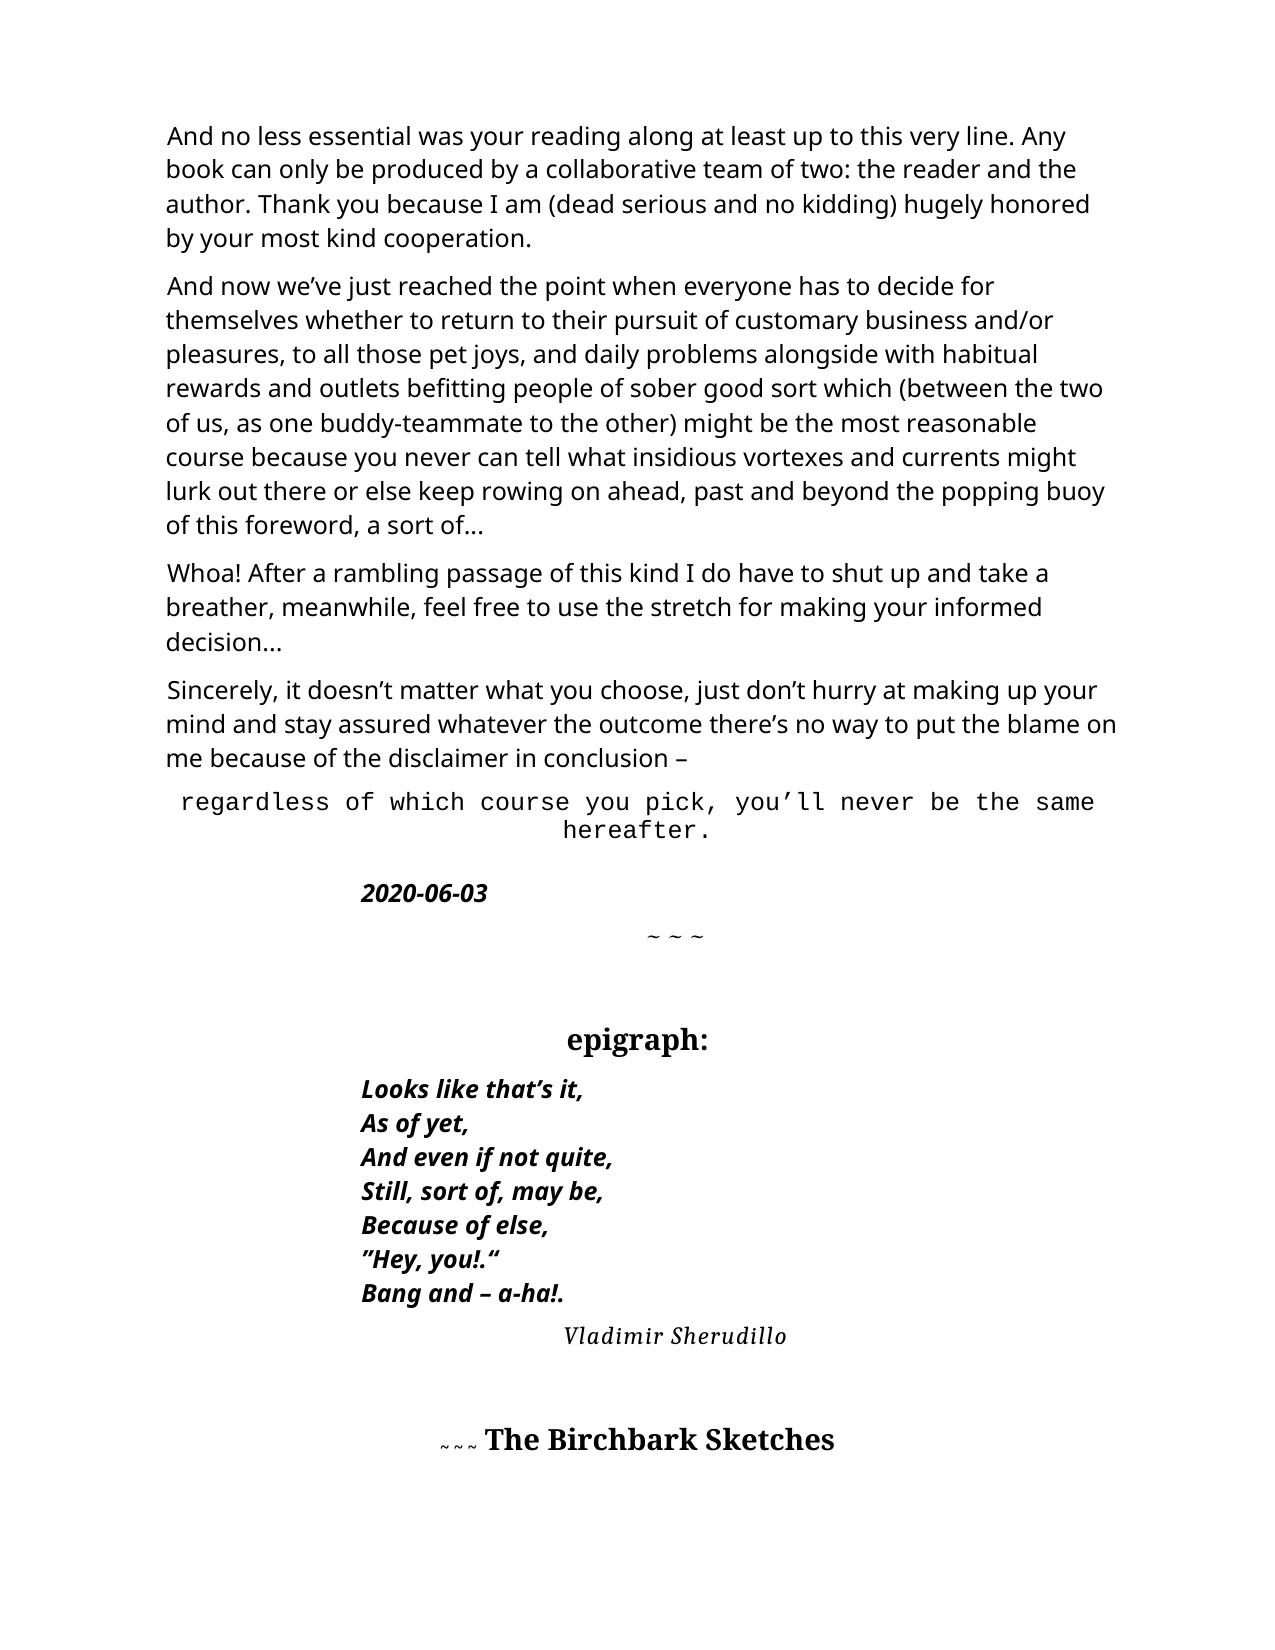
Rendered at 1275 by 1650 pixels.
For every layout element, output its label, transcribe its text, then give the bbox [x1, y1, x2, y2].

subtitle Vladimir Sherudillo [156, 1322, 1118, 1351]
text And even if not quite, [286, 1139, 1118, 1173]
text Sincerely, it doesn’t matter what you choose, just don’t hurry at making up your mind and stay assured whatever the outcome there’s no way to put the blame on me because of the disclaimer in conclusion – [165, 673, 1118, 775]
subtitle regardless of which course you pick, you’ll never be the same hereafter. [156, 789, 1118, 846]
text And now we’ve just reached the point when everyone has to decide for themselves whether to return to their pursuit of customary business and/or pleasures, to all those pet joys, and daily problems alongside with habitual rewards and outlets befitting people of sober good sort which (between the two of us, as one buddy-teammate to the other) might be the most reasonable course because you never can tell what insidious vortexes and currents might lurk out there or else keep rowing on ahead, past and beyond the popping buoy of this foreword, a sort of... [165, 269, 1118, 541]
text ”Hey, you!.“ [286, 1242, 1118, 1276]
text And no less essential was your reading along at least up to this very line. Any book can only be produced by a collaborative team of two: the reader and the author. Thank you because I am (dead serious and no kidding) hugely honored by your most kind cooperation. [165, 118, 1118, 254]
text Bang and – a-ha!. [286, 1276, 1118, 1310]
subtitle ~ ~ ~ The Birchbark Sketches [156, 1419, 1118, 1459]
text 2020-06-03 [286, 876, 1118, 910]
text As of yet, [286, 1105, 1118, 1139]
text Still, sort of, may be, [286, 1173, 1118, 1207]
text Whoa! After a rambling passage of this kind I do have to shut up and take a breather, meanwhile, feel free to use the stretch for making your informed decision... [165, 556, 1118, 658]
text Because of else, [286, 1207, 1118, 1242]
text Looks like that’s it, [286, 1071, 1118, 1105]
subtitle ~ ~ ~ [156, 922, 1118, 951]
subtitle epigraph: [156, 1019, 1118, 1059]
